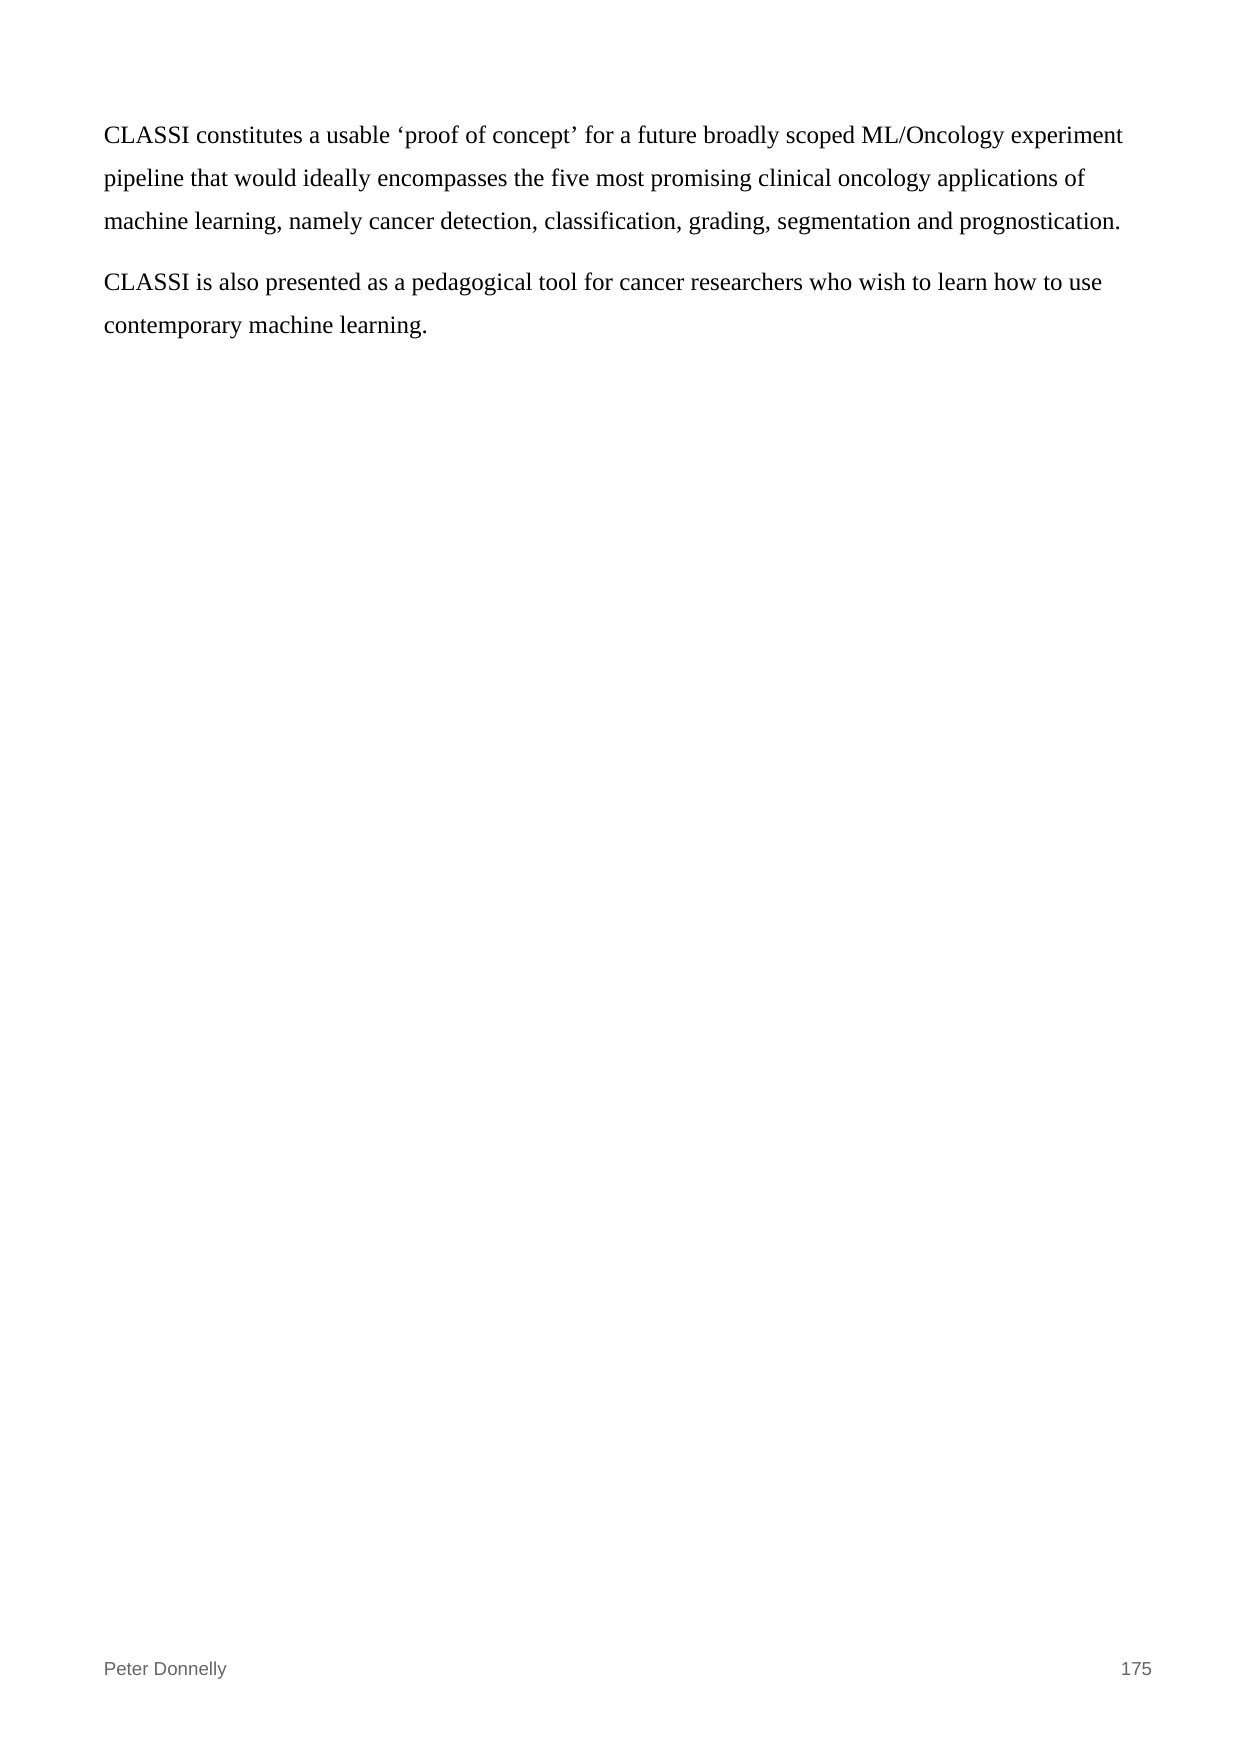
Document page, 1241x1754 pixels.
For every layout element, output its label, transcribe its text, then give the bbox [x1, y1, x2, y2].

text CLASSI constitutes a usable ‘proof of concept’ for a future broadly scoped ML/Oncology experiment pipeline that would ideally encompasses the five most promising clinical oncology applications of machine learning, namely cancer detection, classification, grading, segmentation and prognostication. [103, 120, 1146, 235]
text CLASSI is also presented as a pedagogical tool for cancer researchers who wish to learn how to use contemporary machine learning. [103, 267, 1146, 339]
